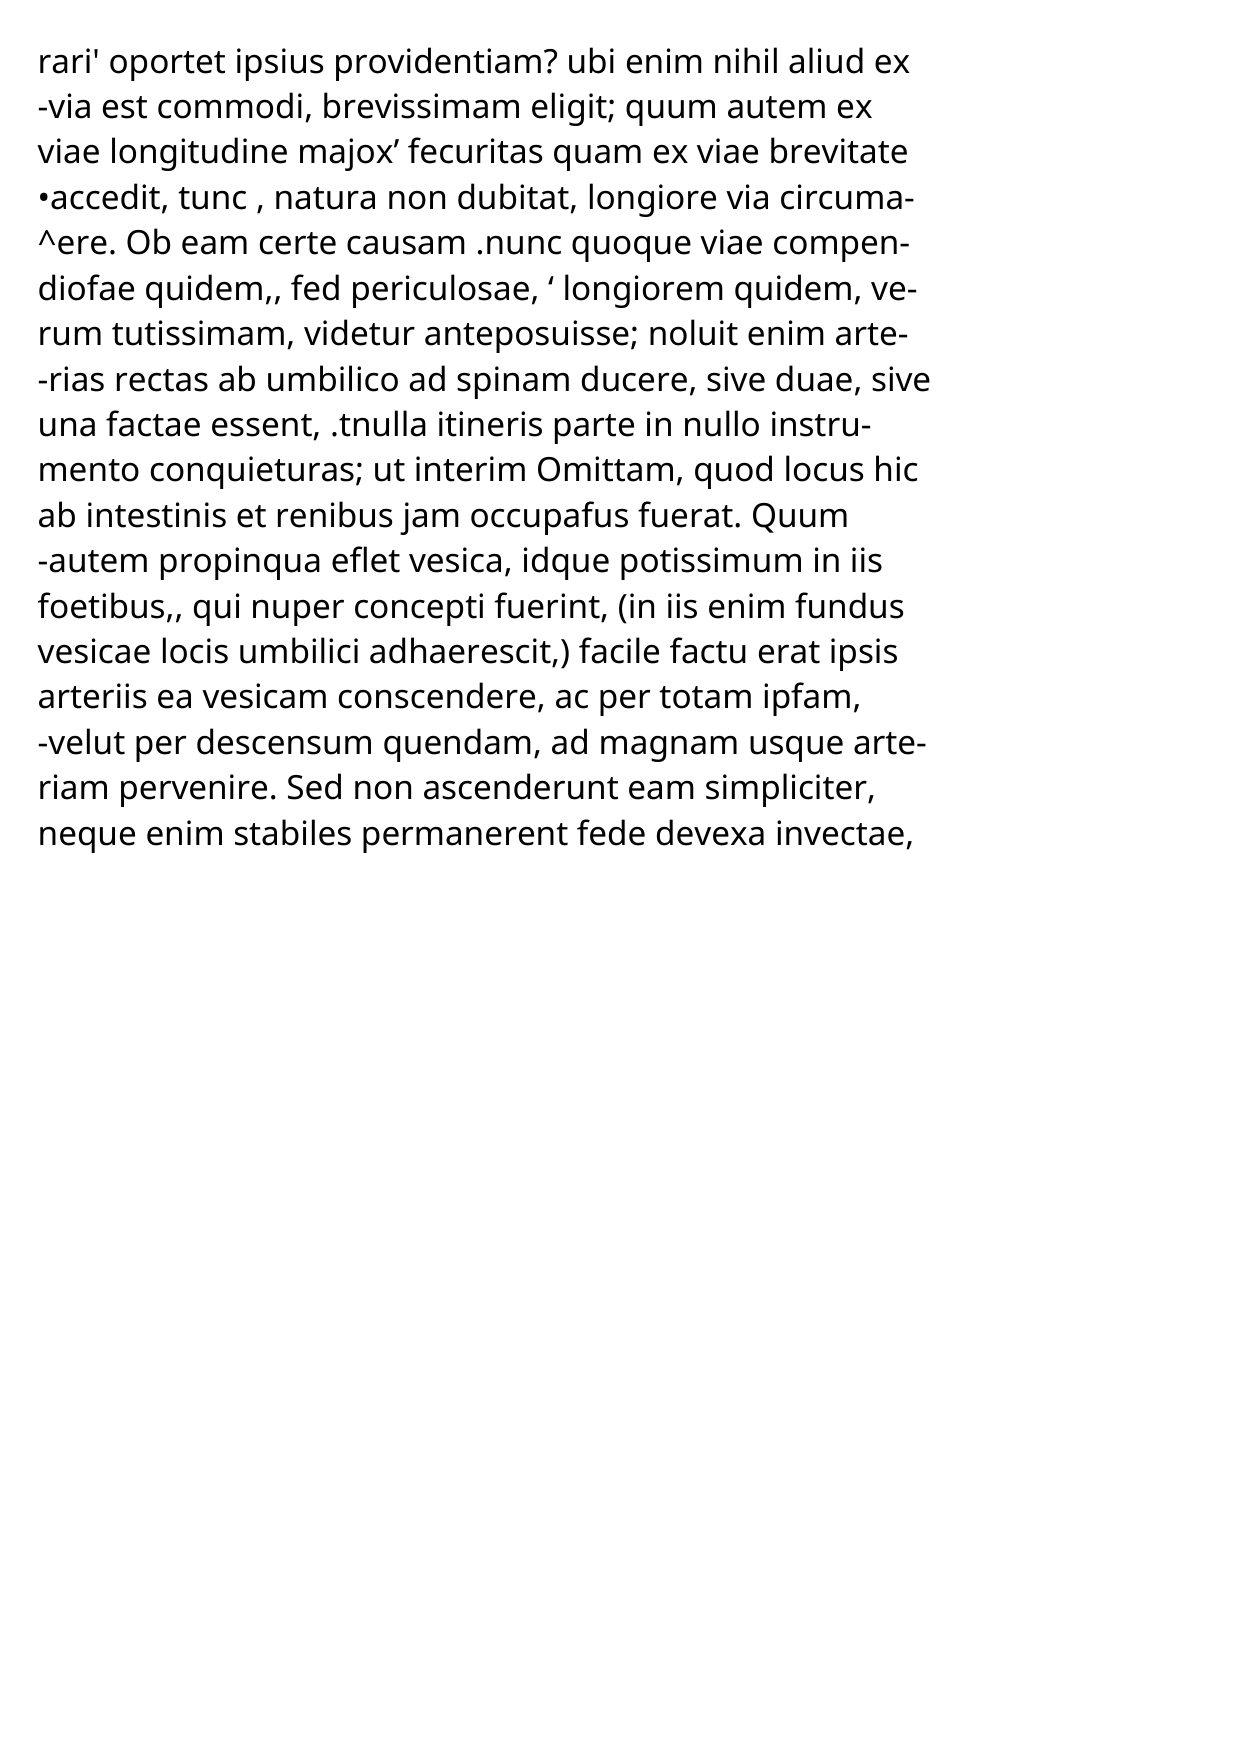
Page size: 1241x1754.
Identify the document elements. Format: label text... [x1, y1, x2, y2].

text rari' oportet ipsius providentiam? ubi enim nihil aliud ex -via est commodi, brevissimam eligit; quum autem ex viae longitudine majox’ fecuritas quam ex viae brevitate •accedit, tunc , natura non dubitat, longiore via circuma- ^ere. Ob eam certe causam .nunc quoque viae compen- diofae quidem,, fed periculosae, ‘ longiorem quidem, ve- rum tutissimam, videtur anteposuisse; noluit enim arte- -rias rectas ab umbilico ad spinam ducere, sive duae, sive una factae essent, .tnulla itineris parte in nullo instru- mento conquieturas; ut interim Omittam, quod locus hic ab intestinis et renibus jam occupafus fuerat. Quum -autem propinqua eflet vesica, idque potissimum in iis foetibus,, qui nuper concepti fuerint, (in iis enim fundus vesicae locis umbilici adhaerescit,) facile factu erat ipsis arteriis ea vesicam conscendere, ac per totam ipfam, -velut per descensum quendam, ad magnam usque arte- riam pervenire. Sed non ascenderunt eam simpliciter, neque enim stabiles permanerent fede devexa invectae, [37, 37, 1203, 855]
